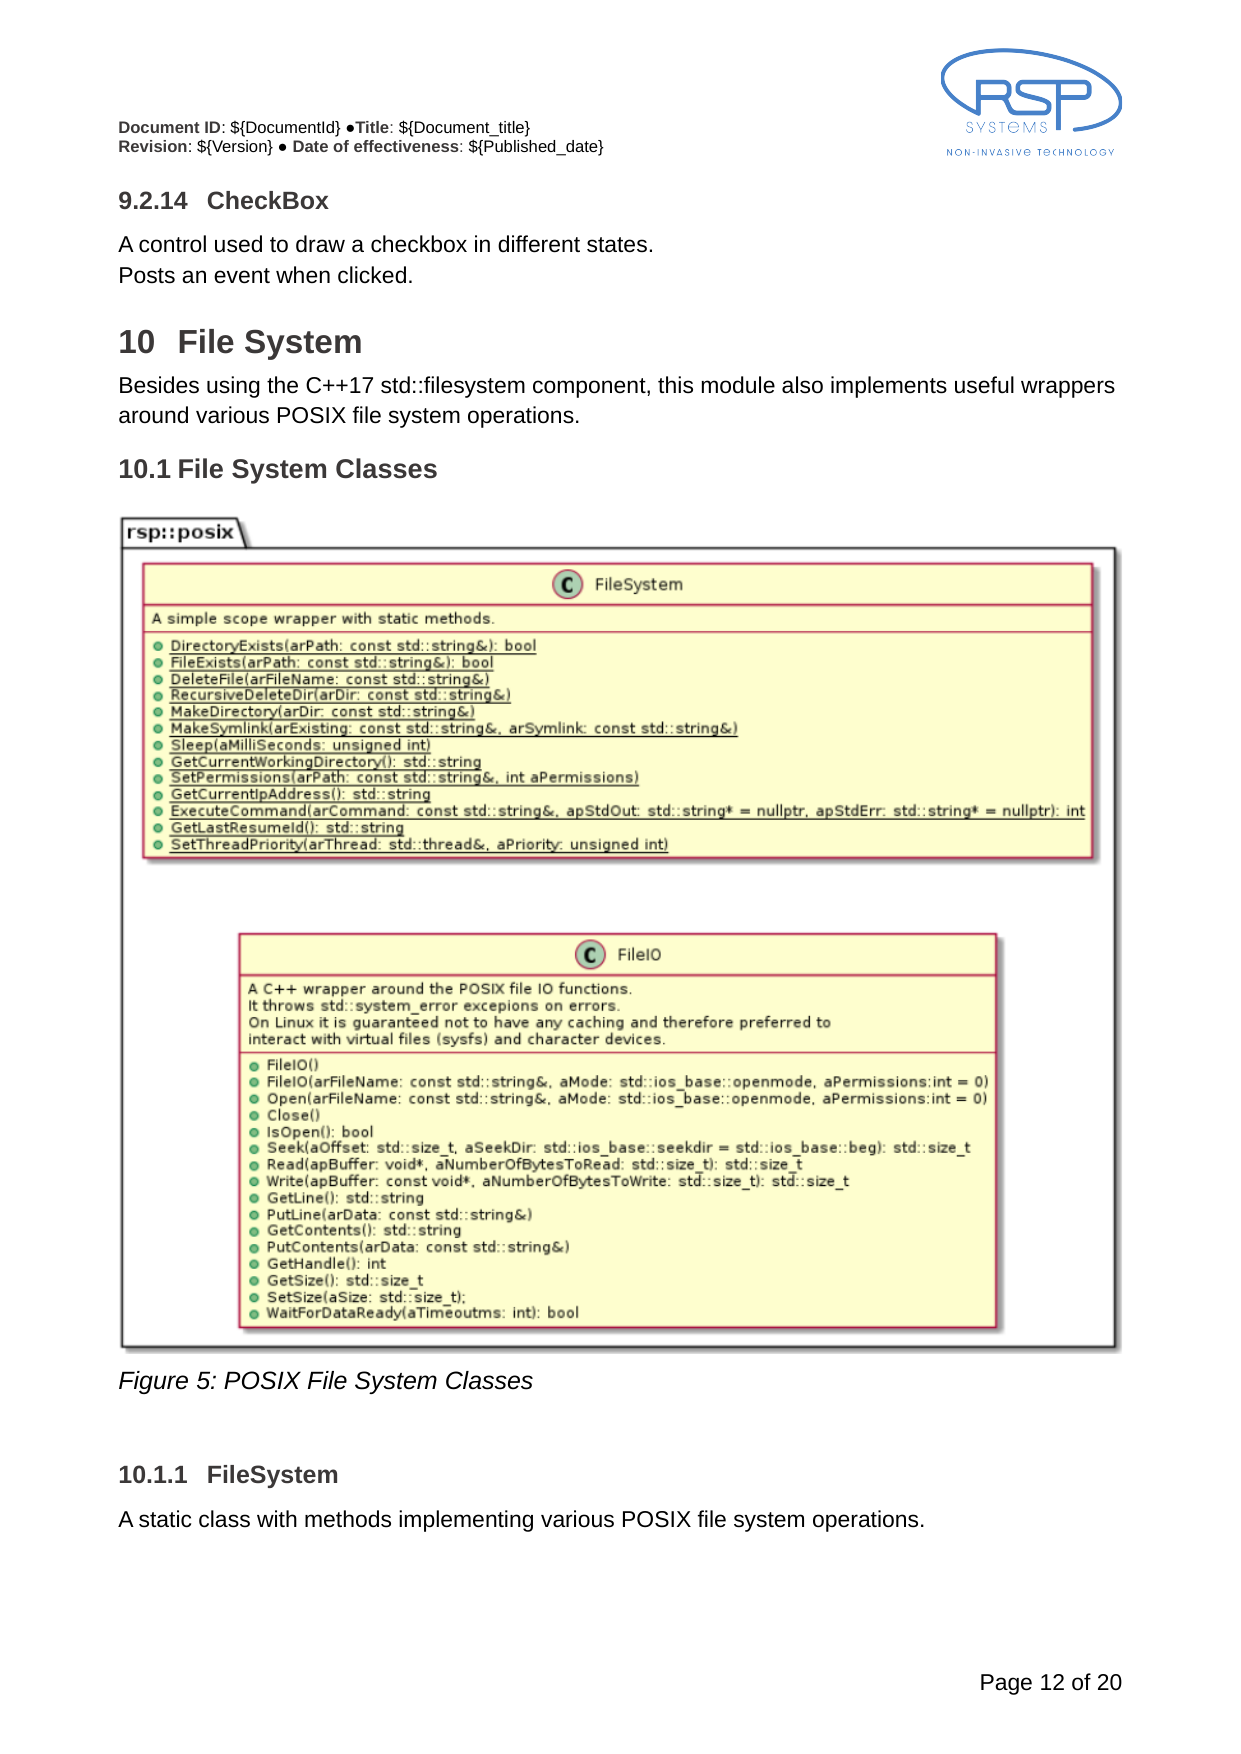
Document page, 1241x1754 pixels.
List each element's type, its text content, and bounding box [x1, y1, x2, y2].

text Besides using the C++17 std::filesystem component, this module also implements useful wrappers around various POSIX file system operations. [118, 372, 1122, 429]
subtitle FileSystem [118, 1460, 1122, 1489]
picture [118, 514, 1123, 1354]
subtitle File System Classes [118, 453, 1122, 484]
text A static class with methods implementing various POSIX file system operations. [118, 1506, 1122, 1532]
text A control used to draw a checkbox in different states. Posts an event when clicked. [118, 231, 1122, 288]
subtitle CheckBox [118, 186, 1122, 215]
subtitle File System [118, 322, 1122, 360]
picture [941, 48, 1123, 156]
text Figure 5: POSIX File System Classes [118, 1354, 1122, 1394]
